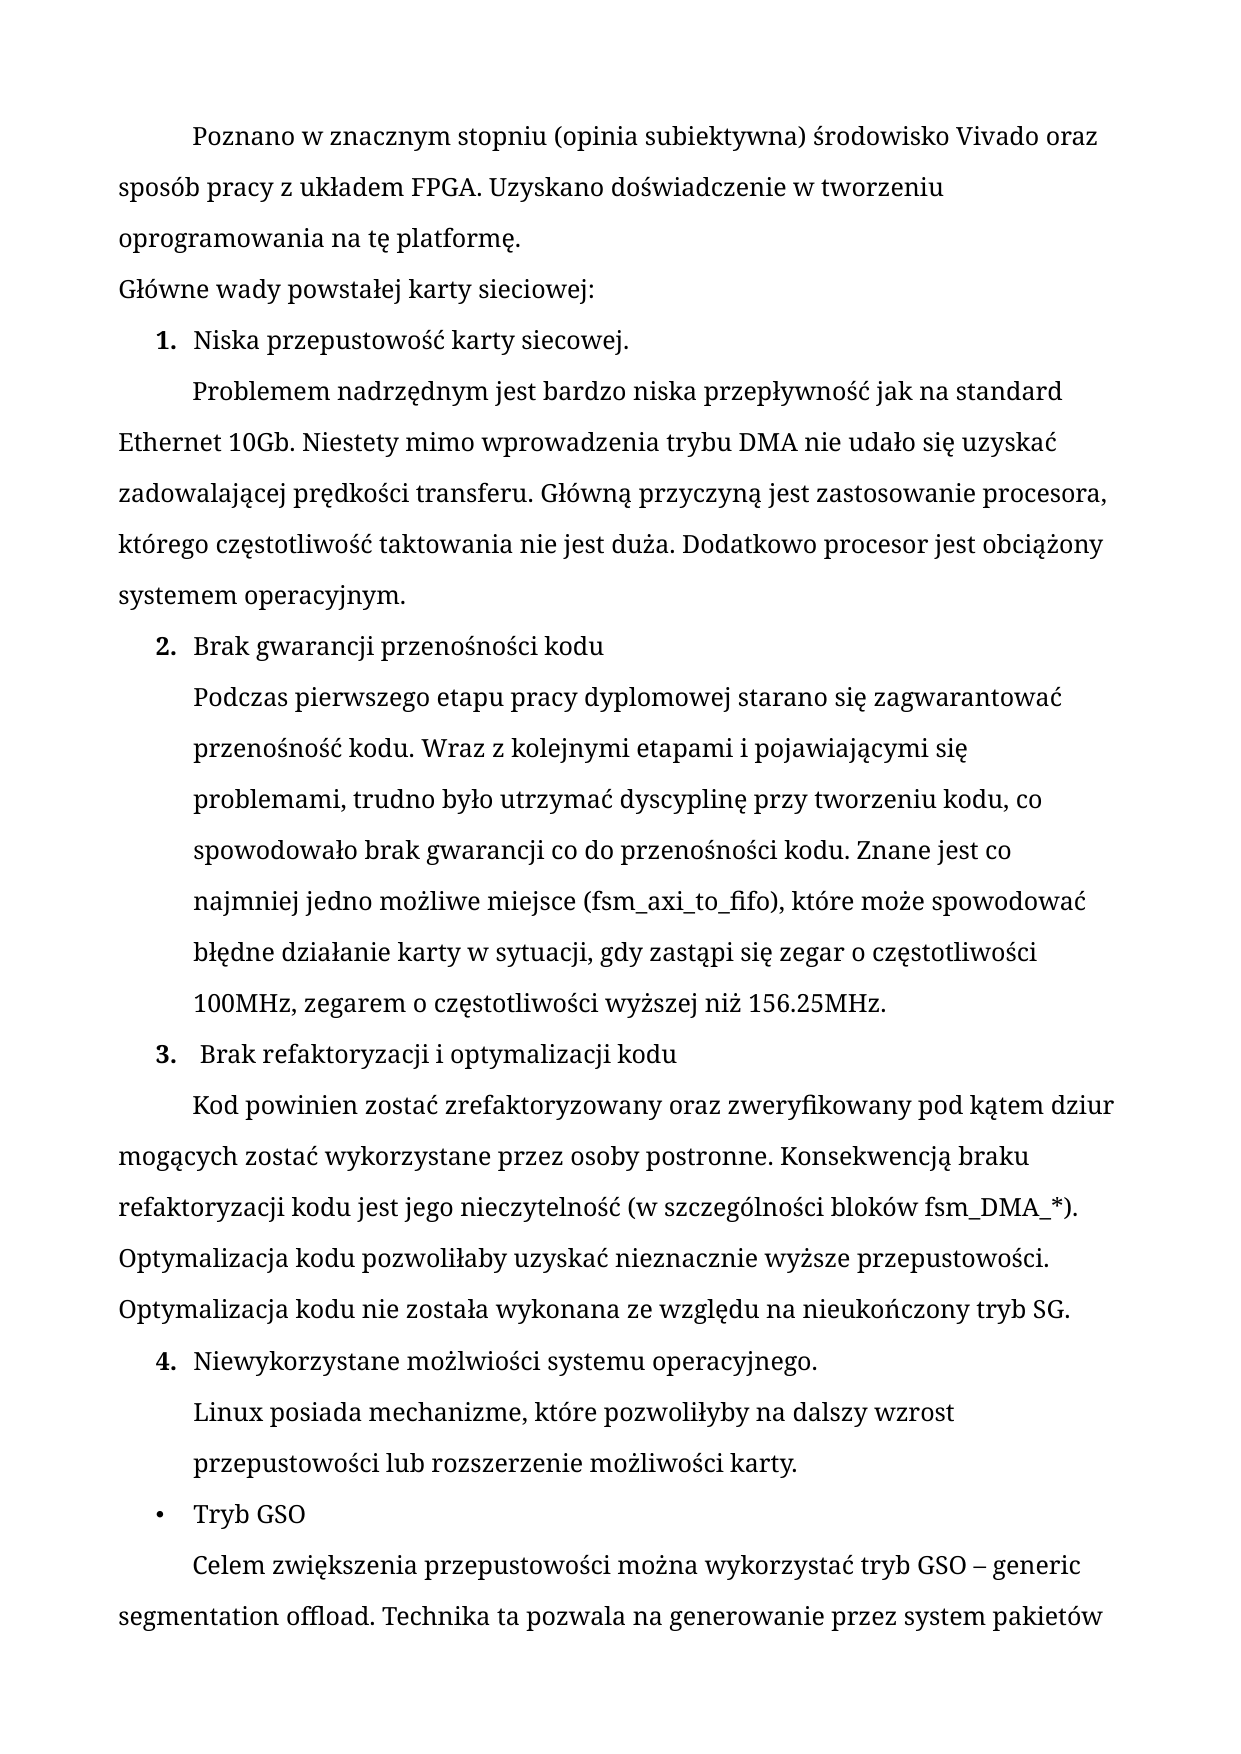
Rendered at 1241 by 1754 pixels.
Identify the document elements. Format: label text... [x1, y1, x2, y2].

text Kod powinien zostać zrefaktoryzowany oraz zweryfikowany pod kątem dziur mogących zostać wykorzystane przez osoby postronne. Konsekwencją braku refaktoryzacji kodu jest jego nieczytelność (w szczególności bloków fsm_DMA_*). Optymalizacja kodu pozwoliłaby uzyskać nieznacznie wyższe przepustowości. Optymalizacja kodu nie została wykonana ze względu na nieukończony tryb SG. [118, 1088, 1122, 1326]
list Niewykorzystane możlwiości systemu operacyjnego. [156, 1343, 1122, 1377]
list Linux posiada mechanizme, które pozwoliłyby na dalszy wzrost przepustowości lub rozszerzenie możliwości karty. [156, 1394, 1122, 1479]
list Tryb GSO [156, 1496, 1122, 1530]
text Główne wady powstałej karty sieciowej: [118, 271, 1122, 305]
text Poznano w znacznym stopniu (opinia subiektywna) środowisko Vivado oraz sposób pracy z układem FPGA. Uzyskano doświadczenie w tworzeniu oprogramowania na tę platformę. [118, 118, 1122, 254]
list Podczas pierwszego etapu pracy dyplomowej starano się zagwarantować przenośność kodu. Wraz z kolejnymi etapami i pojawiającymi się problemami, trudno było utrzymać dyscyplinę przy tworzeniu kodu, co spowodowało brak gwarancji co do przenośności kodu. Znane jest co najmniej jedno możliwe miejsce (fsm_axi_to_fifo), które może spowodować błędne działanie karty w sytuacji, gdy zastąpi się zegar o częstotliwości 100MHz, zegarem o częstotliwości wyższej niż 156.25MHz. [156, 679, 1122, 1020]
list Niska przepustowość karty siecowej. [156, 322, 1122, 356]
text Celem zwiększenia przepustowości można wykorzystać tryb GSO – generic segmentation offload. Technika ta pozwala na generowanie przez system pakietów [118, 1547, 1122, 1632]
list Brak refaktoryzacji i optymalizacji kodu [156, 1037, 1122, 1071]
list Brak gwarancji przenośności kodu [156, 628, 1122, 663]
text Problemem nadrzędnym jest bardzo niska przepływność jak na standard Ethernet 10Gb. Niestety mimo wprowadzenia trybu DMA nie udało się uzyskać zadowalającej prędkości transferu. Główną przyczyną jest zastosowanie procesora, którego częstotliwość taktowania nie jest duża. Dodatkowo procesor jest obciążony systemem operacyjnym. [118, 373, 1122, 612]
